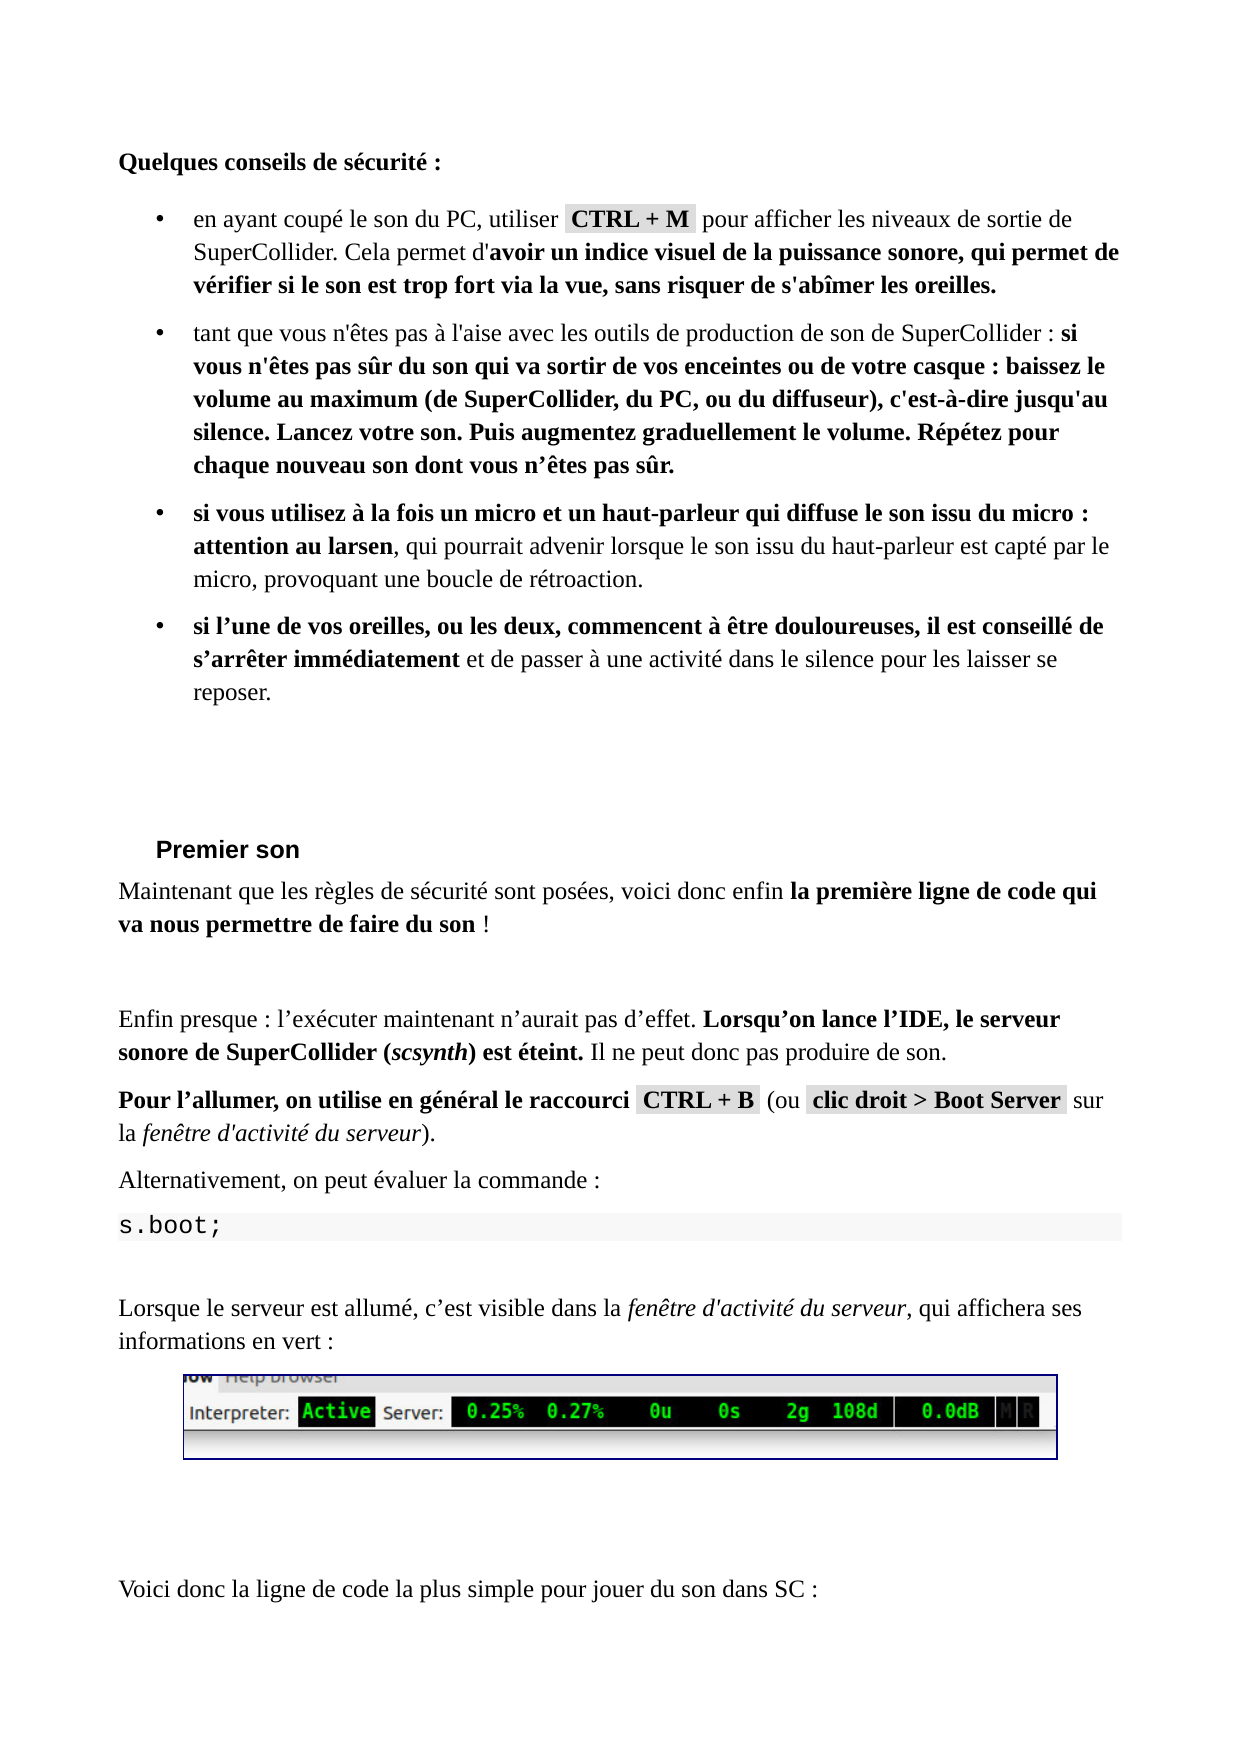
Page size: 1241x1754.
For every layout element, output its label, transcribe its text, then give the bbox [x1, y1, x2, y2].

text Maintenant que les règles de sécurité sont posées, voici donc enfin la première ligne de code qui va nous permettre de faire du son ! [118, 876, 1122, 938]
text Enfin presque : l’exécuter maintenant n’aurait pas d’effet. Lorsqu’on lance l’IDE, le serveur sonore de SuperCollider (scsynth) est éteint. Il ne peut donc pas produire de son. [118, 1004, 1122, 1066]
text Alternativement, on peut évaluer la commande : [118, 1166, 1122, 1194]
subtitle Premier son [156, 835, 1122, 863]
list si vous utilisez à la fois un micro et un haut-parleur qui diffuse le son issu du micro : attention au larsen, qui pourrait advenir lorsque le son issu du haut-parleur est capté par le micro, provoquant une boucle de rétroaction. [156, 498, 1122, 592]
text Quelques conseils de sécurité : [118, 147, 1122, 176]
text Pour l’allumer, on utilise en général le raccourci CTRL + B (ou clic droit > Boot Server sur la fenêtre d'activité du serveur). [118, 1085, 1122, 1147]
text Lorsque le serveur est allumé, c’est visible dans la fenêtre d'activité du serveur, qui affichera ses informations en vert : [118, 1293, 1122, 1355]
list en ayant coupé le son du PC, utiliser CTRL + M pour afficher les niveaux de sortie de SuperCollider. Cela permet d'avoir un indice visuel de la puissance sonore, qui permet de vérifier si le son est trop fort via la vue, sans risquer de s'abîmer les oreilles. [156, 204, 1122, 299]
text Voici donc la ligne de code la plus simple pour jouer du son dans SC : [118, 1574, 1122, 1603]
list si l’une de vos oreilles, ou les deux, commencent à être douloureuses, il est conseillé de s’arrêter immédiatement et de passer à une activité dans le silence pour les laisser se reposer. [156, 611, 1122, 706]
list tant que vous n'êtes pas à l'aise avec les outils de production de son de SuperCollider : si vous n'êtes pas sûr du son qui va sortir de vos enceintes ou de votre casque : baissez le volume au maximum (de SuperCollider, du PC, ou du diffuseur), c'est-à-dire jusqu'au silence. Lancez votre son. Puis augmentez graduellement le volume. Répétez pour chaque nouveau son dont vous n’êtes pas sûr. [156, 318, 1122, 479]
text s.boot; [118, 1213, 1122, 1241]
picture [184, 1376, 1056, 1458]
